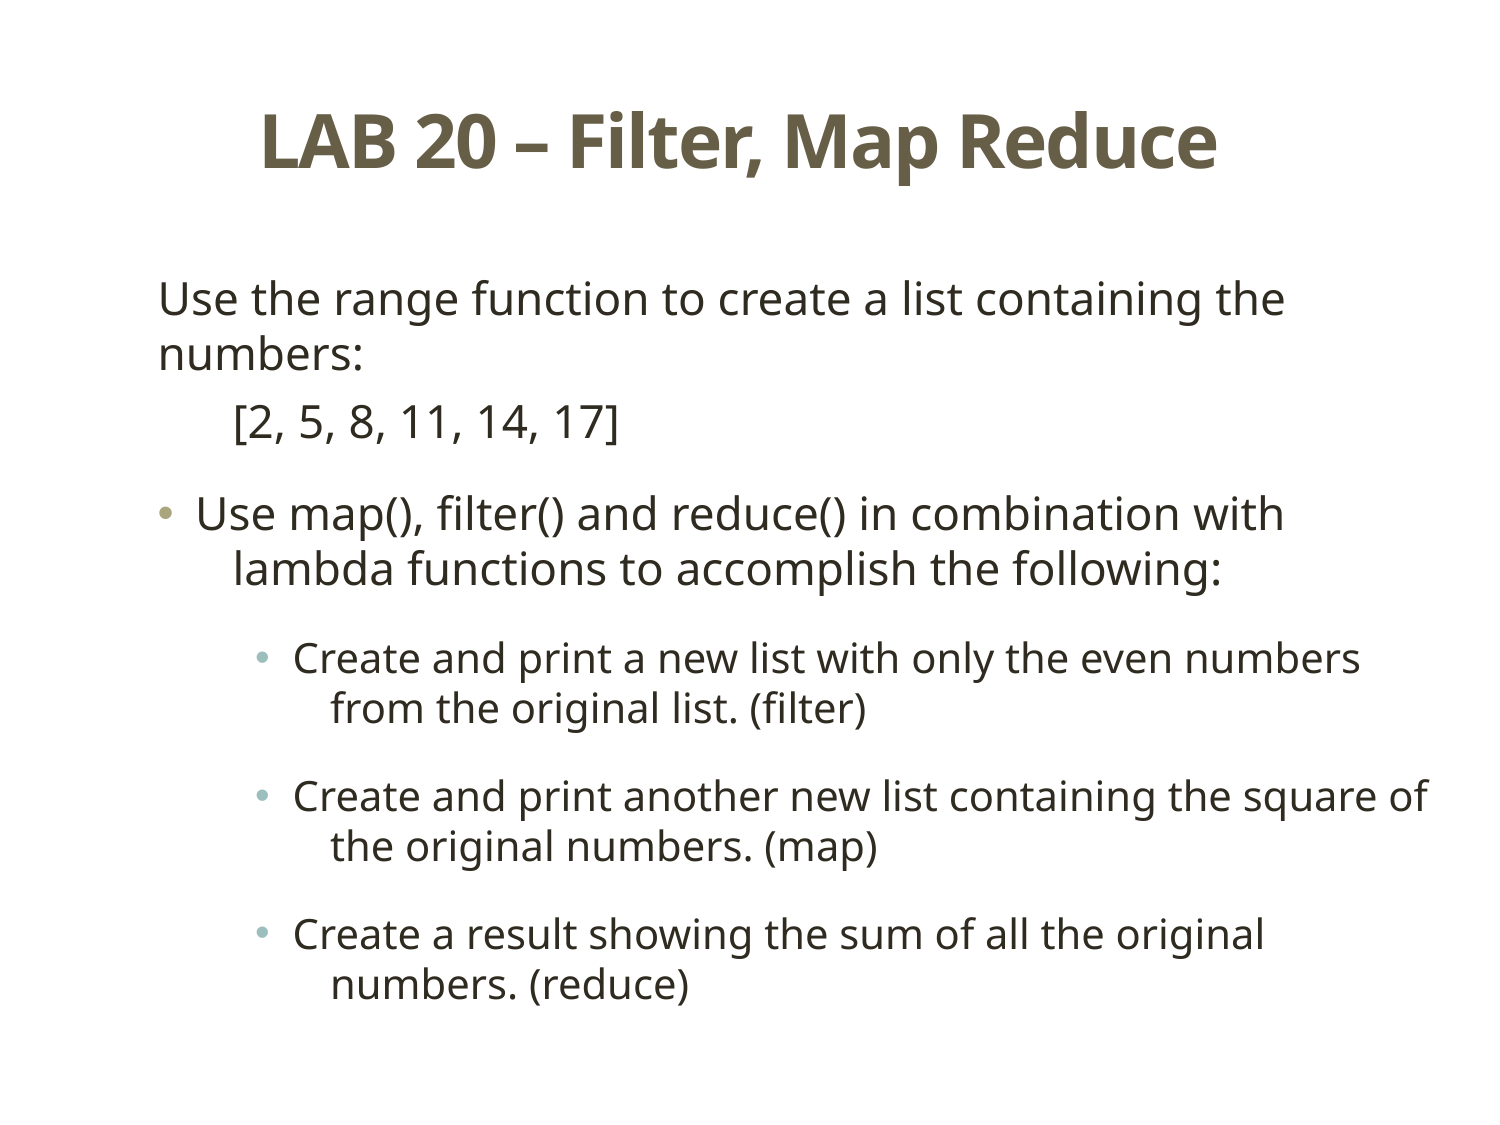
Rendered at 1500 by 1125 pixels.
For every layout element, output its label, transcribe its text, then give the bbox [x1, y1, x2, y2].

list Use the range function to create a list containing the numbers: [2, 5, 8, 11, 14, 17] Use map(), filter() and reduce() in combination with lambda functions to accomplish the following: Create and print a new list with only the even numbers from the original list. (filter) Create and print another new list containing the square of the original numbers. (map) Create a result showing the sum of all the original numbers. (reduce) [105, 262, 1460, 1098]
title LAB 20 – Filter, Map Reduce [18, 45, 1460, 233]
